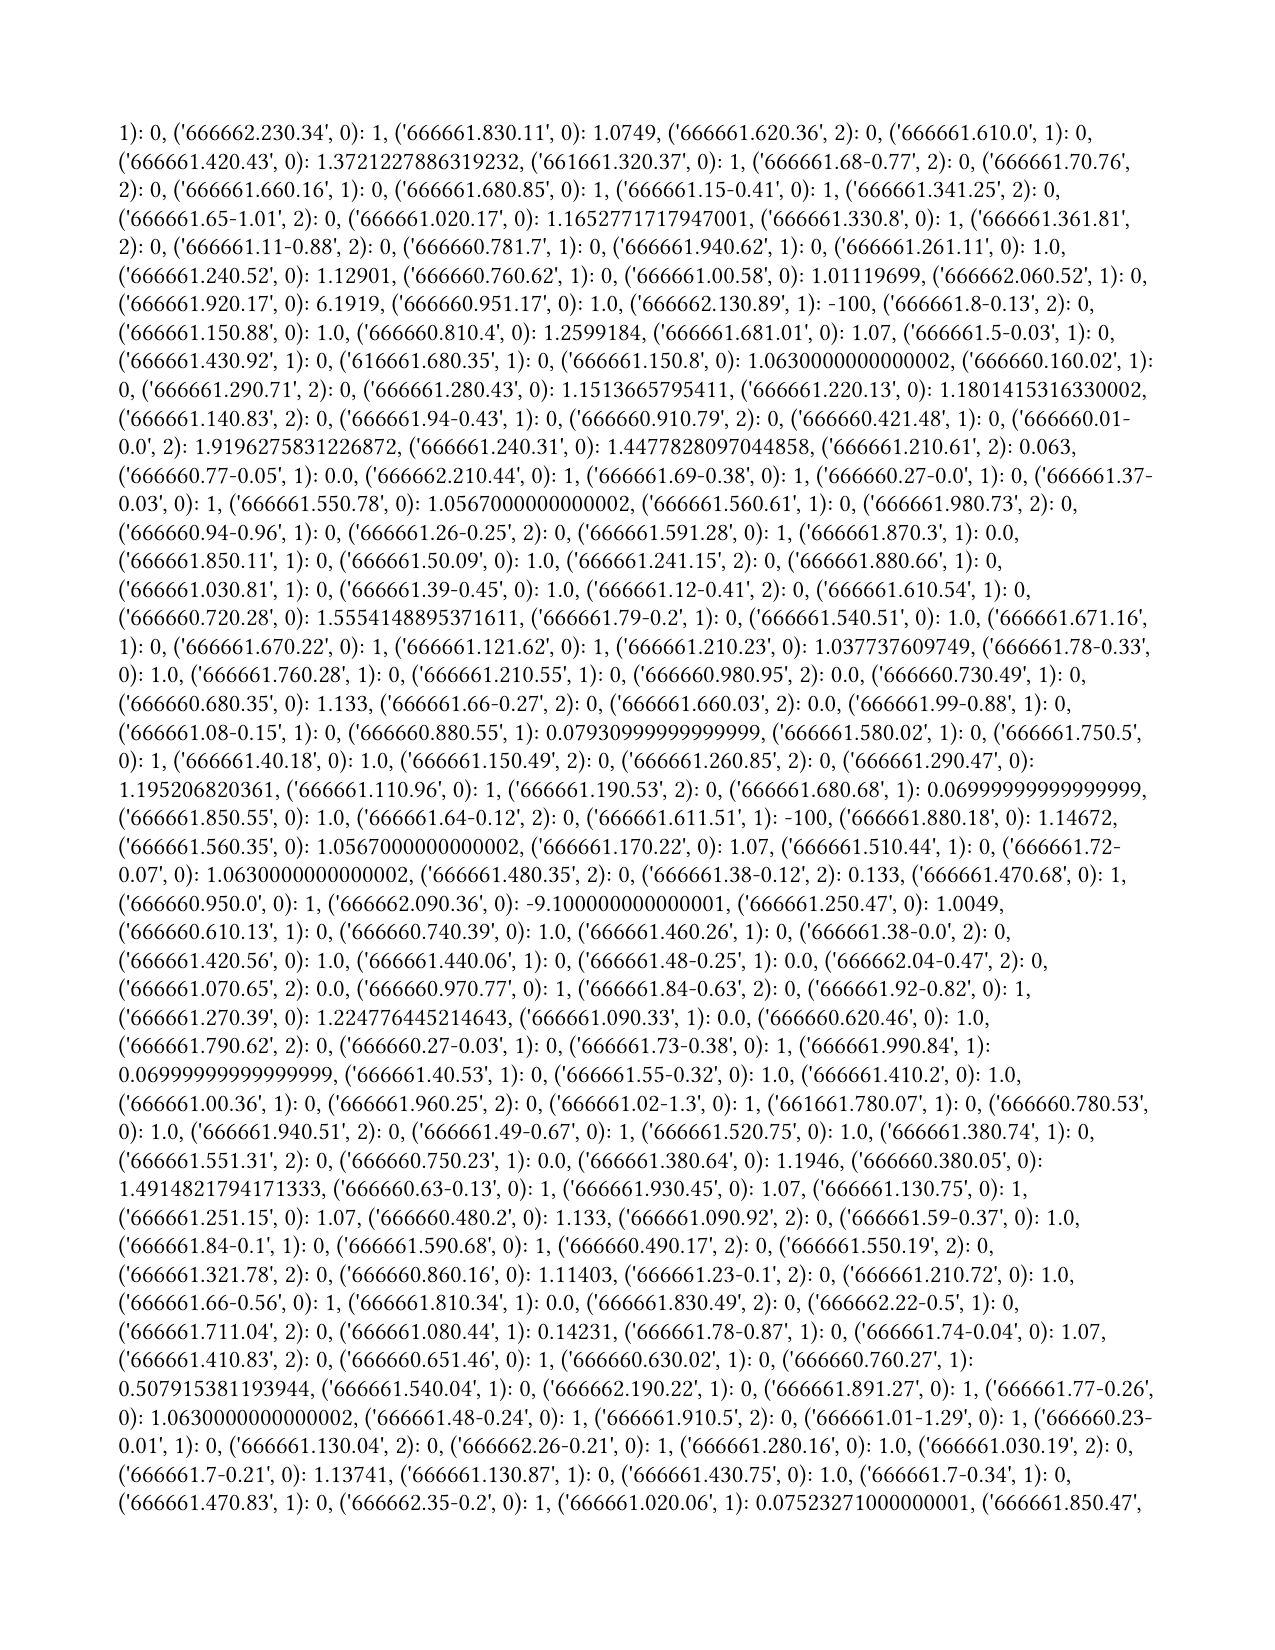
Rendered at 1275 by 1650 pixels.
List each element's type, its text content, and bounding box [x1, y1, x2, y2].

text 1): 0, ('666662.230.34', 0): 1, ('666661.830.11', 0): 1.0749, ('666661.620.36', 2): 0, ('666661.610.0', 1): 0, ('666661.420.43', 0): 1.3721227886319232, ('661661.320.37', 0): 1, ('666661.68-0.77', 2): 0, ('666661.70.76', 2): 0, ('666661.660.16', 1): 0, ('666661.680.85', 0): 1, ('666661.15-0.41', 0): 1, ('666661.341.25', 2): 0, ('666661.65-1.01', 2): 0, ('666661.020.17', 0): 1.1652771717947001, ('666661.330.8', 0): 1, ('666661.361.81', 2): 0, ('666661.11-0.88', 2): 0, ('666660.781.7', 1): 0, ('666661.940.62', 1): 0, ('666661.261.11', 0): 1.0, ('666661.240.52', 0): 1.12901, ('666660.760.62', 1): 0, ('666661.00.58', 0): 1.01119699, ('666662.060.52', 1): 0, ('666661.920.17', 0): 6.1919, ('666660.951.17', 0): 1.0, ('666662.130.89', 1): -100, ('666661.8-0.13', 2): 0, ('666661.150.88', 0): 1.0, ('666660.810.4', 0): 1.2599184, ('666661.681.01', 0): 1.07, ('666661.5-0.03', 1): 0, ('666661.430.92', 1): 0, ('616661.680.35', 1): 0, ('666661.150.8', 0): 1.0630000000000002, ('666660.160.02', 1): 0, ('666661.290.71', 2): 0, ('666661.280.43', 0): 1.1513665795411, ('666661.220.13', 0): 1.1801415316330002, ('666661.140.83', 2): 0, ('666661.94-0.43', 1): 0, ('666660.910.79', 2): 0, ('666660.421.48', 1): 0, ('666660.01-0.0', 2): 1.9196275831226872, ('666661.240.31', 0): 1.4477828097044858, ('666661.210.61', 2): 0.063, ('666660.77-0.05', 1): 0.0, ('666662.210.44', 0): 1, ('666661.69-0.38', 0): 1, ('666660.27-0.0', 1): 0, ('666661.37-0.03', 0): 1, ('666661.550.78', 0): 1.0567000000000002, ('666661.560.61', 1): 0, ('666661.980.73', 2): 0, ('666660.94-0.96', 1): 0, ('666661.26-0.25', 2): 0, ('666661.591.28', 0): 1, ('666661.870.3', 1): 0.0, ('666661.850.11', 1): 0, ('666661.50.09', 0): 1.0, ('666661.241.15', 2): 0, ('666661.880.66', 1): 0, ('666661.030.81', 1): 0, ('666661.39-0.45', 0): 1.0, ('666661.12-0.41', 2): 0, ('666661.610.54', 1): 0, ('666660.720.28', 0): 1.5554148895371611, ('666661.79-0.2', 1): 0, ('666661.540.51', 0): 1.0, ('666661.671.16', 1): 0, ('666661.670.22', 0): 1, ('666661.121.62', 0): 1, ('666661.210.23', 0): 1.037737609749, ('666661.78-0.33', 0): 1.0, ('666661.760.28', 1): 0, ('666661.210.55', 1): 0, ('666660.980.95', 2): 0.0, ('666660.730.49', 1): 0, ('666660.680.35', 0): 1.133, ('666661.66-0.27', 2): 0, ('666661.660.03', 2): 0.0, ('666661.99-0.88', 1): 0, ('666661.08-0.15', 1): 0, ('666660.880.55', 1): 0.07930999999999999, ('666661.580.02', 1): 0, ('666661.750.5', 0): 1, ('666661.40.18', 0): 1.0, ('666661.150.49', 2): 0, ('666661.260.85', 2): 0, ('666661.290.47', 0): 1.195206820361, ('666661.110.96', 0): 1, ('666661.190.53', 2): 0, ('666661.680.68', 1): 0.06999999999999999, ('666661.850.55', 0): 1.0, ('666661.64-0.12', 2): 0, ('666661.611.51', 1): -100, ('666661.880.18', 0): 1.14672, ('666661.560.35', 0): 1.0567000000000002, ('666661.170.22', 0): 1.07, ('666661.510.44', 1): 0, ('666661.72-0.07', 0): 1.0630000000000002, ('666661.480.35', 2): 0, ('666661.38-0.12', 2): 0.133, ('666661.470.68', 0): 1, ('666660.950.0', 0): 1, ('666662.090.36', 0): -9.100000000000001, ('666661.250.47', 0): 1.0049, ('666660.610.13', 1): 0, ('666660.740.39', 0): 1.0, ('666661.460.26', 1): 0, ('666661.38-0.0', 2): 0, ('666661.420.56', 0): 1.0, ('666661.440.06', 1): 0, ('666661.48-0.25', 1): 0.0, ('666662.04-0.47', 2): 0, ('666661.070.65', 2): 0.0, ('666660.970.77', 0): 1, ('666661.84-0.63', 2): 0, ('666661.92-0.82', 0): 1, ('666661.270.39', 0): 1.224776445214643, ('666661.090.33', 1): 0.0, ('666660.620.46', 0): 1.0, ('666661.790.62', 2): 0, ('666660.27-0.03', 1): 0, ('666661.73-0.38', 0): 1, ('666661.990.84', 1): 0.06999999999999999, ('666661.40.53', 1): 0, ('666661.55-0.32', 0): 1.0, ('666661.410.2', 0): 1.0, ('666661.00.36', 1): 0, ('666661.960.25', 2): 0, ('666661.02-1.3', 0): 1, ('661661.780.07', 1): 0, ('666660.780.53', 0): 1.0, ('666661.940.51', 2): 0, ('666661.49-0.67', 0): 1, ('666661.520.75', 0): 1.0, ('666661.380.74', 1): 0, ('666661.551.31', 2): 0, ('666660.750.23', 1): 0.0, ('666661.380.64', 0): 1.1946, ('666660.380.05', 0): 1.4914821794171333, ('666660.63-0.13', 0): 1, ('666661.930.45', 0): 1.07, ('666661.130.75', 0): 1, ('666661.251.15', 0): 1.07, ('666660.480.2', 0): 1.133, ('666661.090.92', 2): 0, ('666661.59-0.37', 0): 1.0, ('666661.84-0.1', 1): 0, ('666661.590.68', 0): 1, ('666660.490.17', 2): 0, ('666661.550.19', 2): 0, ('666661.321.78', 2): 0, ('666660.860.16', 0): 1.11403, ('666661.23-0.1', 2): 0, ('666661.210.72', 0): 1.0, ('666661.66-0.56', 0): 1, ('666661.810.34', 1): 0.0, ('666661.830.49', 2): 0, ('666662.22-0.5', 1): 0, ('666661.711.04', 2): 0, ('666661.080.44', 1): 0.14231, ('666661.78-0.87', 1): 0, ('666661.74-0.04', 0): 1.07, ('666661.410.83', 2): 0, ('666660.651.46', 0): 1, ('666660.630.02', 1): 0, ('666660.760.27', 1): 0.507915381193944, ('666661.540.04', 1): 0, ('666662.190.22', 1): 0, ('666661.891.27', 0): 1, ('666661.77-0.26', 0): 1.0630000000000002, ('666661.48-0.24', 0): 1, ('666661.910.5', 2): 0, ('666661.01-1.29', 0): 1, ('666660.23-0.01', 1): 0, ('666661.130.04', 2): 0, ('666662.26-0.21', 0): 1, ('666661.280.16', 0): 1.0, ('666661.030.19', 2): 0, ('666661.7-0.21', 0): 1.13741, ('666661.130.87', 1): 0, ('666661.430.75', 0): 1.0, ('666661.7-0.34', 1): 0, ('666661.470.83', 1): 0, ('666662.35-0.2', 0): 1, ('666661.020.06', 1): 0.07523271000000001, ('666661.850.47', [118, 118, 1157, 1517]
